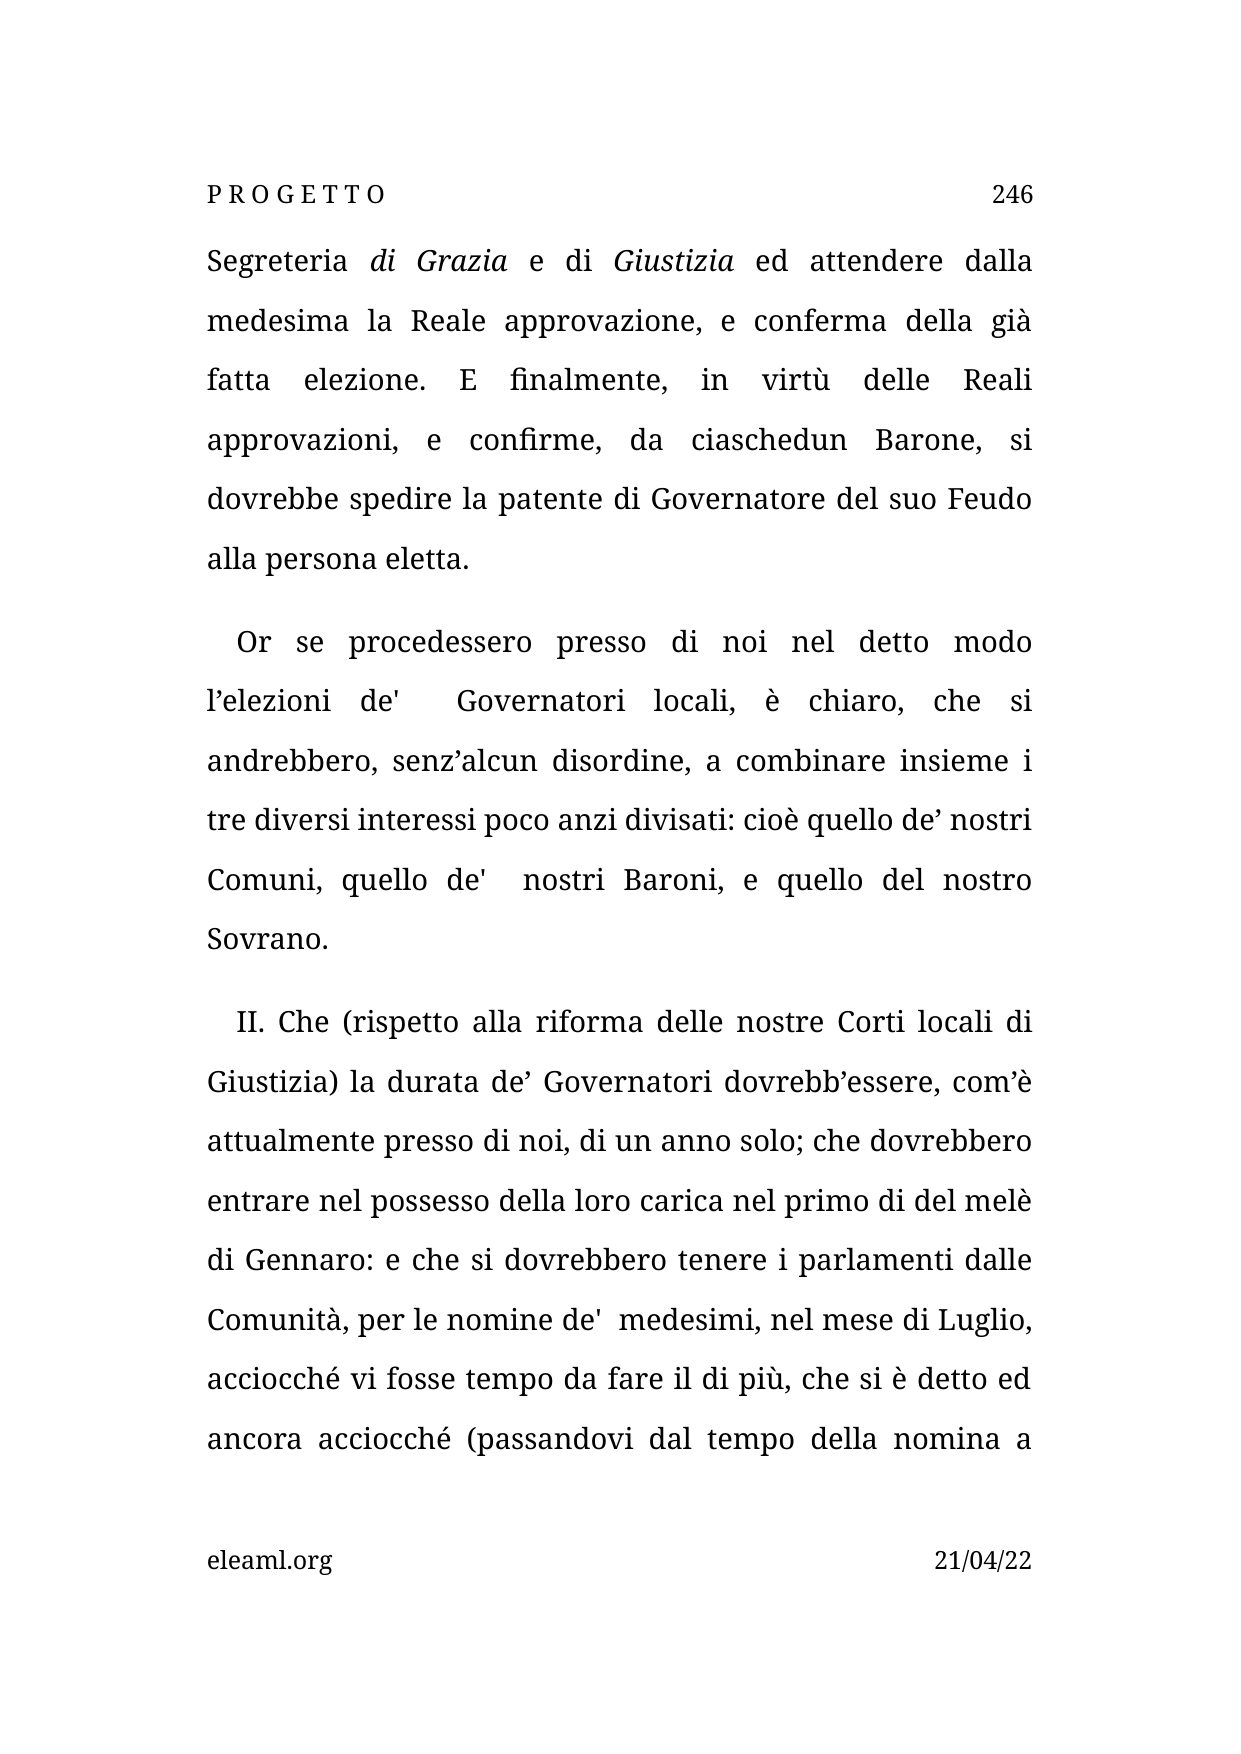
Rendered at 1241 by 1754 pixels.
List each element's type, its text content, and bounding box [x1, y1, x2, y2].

text Or se procedessero presso di noi nel detto modo l’elezioni de' Governatori locali, è chiaro, che si andrebbero, senz’alcun disordine, a combinare insieme i tre diversi interessi poco anzi divisati: cioè quello de’ nostri Comuni, quello de' nostri Baroni, e quello del nostro Sovrano. [207, 621, 1033, 958]
text Segreteria di Grazia e di Giustizia ed attendere dalla medesima la Reale approvazione, e conferma della già fatta elezione. E finalmente, in virtù delle Reali approvazioni, e confirme, da ciaschedun Barone, si dovrebbe spedire la patente di Governatore del suo Feudo alla persona eletta. [207, 241, 1033, 578]
text II. Che (rispetto alla riforma delle nostre Corti locali di Giustizia) la durata de’ Governatori dovrebb’essere, com’è attualmente presso di noi, di un anno solo; che dovrebbero entrare nel possesso della loro carica nel primo di del melè di Gennaro: e che si dovrebbero tenere i parlamenti dalle Comunità, per le nomine de' medesimi, nel mese di Luglio, acciocché vi fosse tempo da fare il di più, che si è detto ed ancora acciocché (passandovi dal tempo della nomina a [207, 1002, 1033, 1458]
